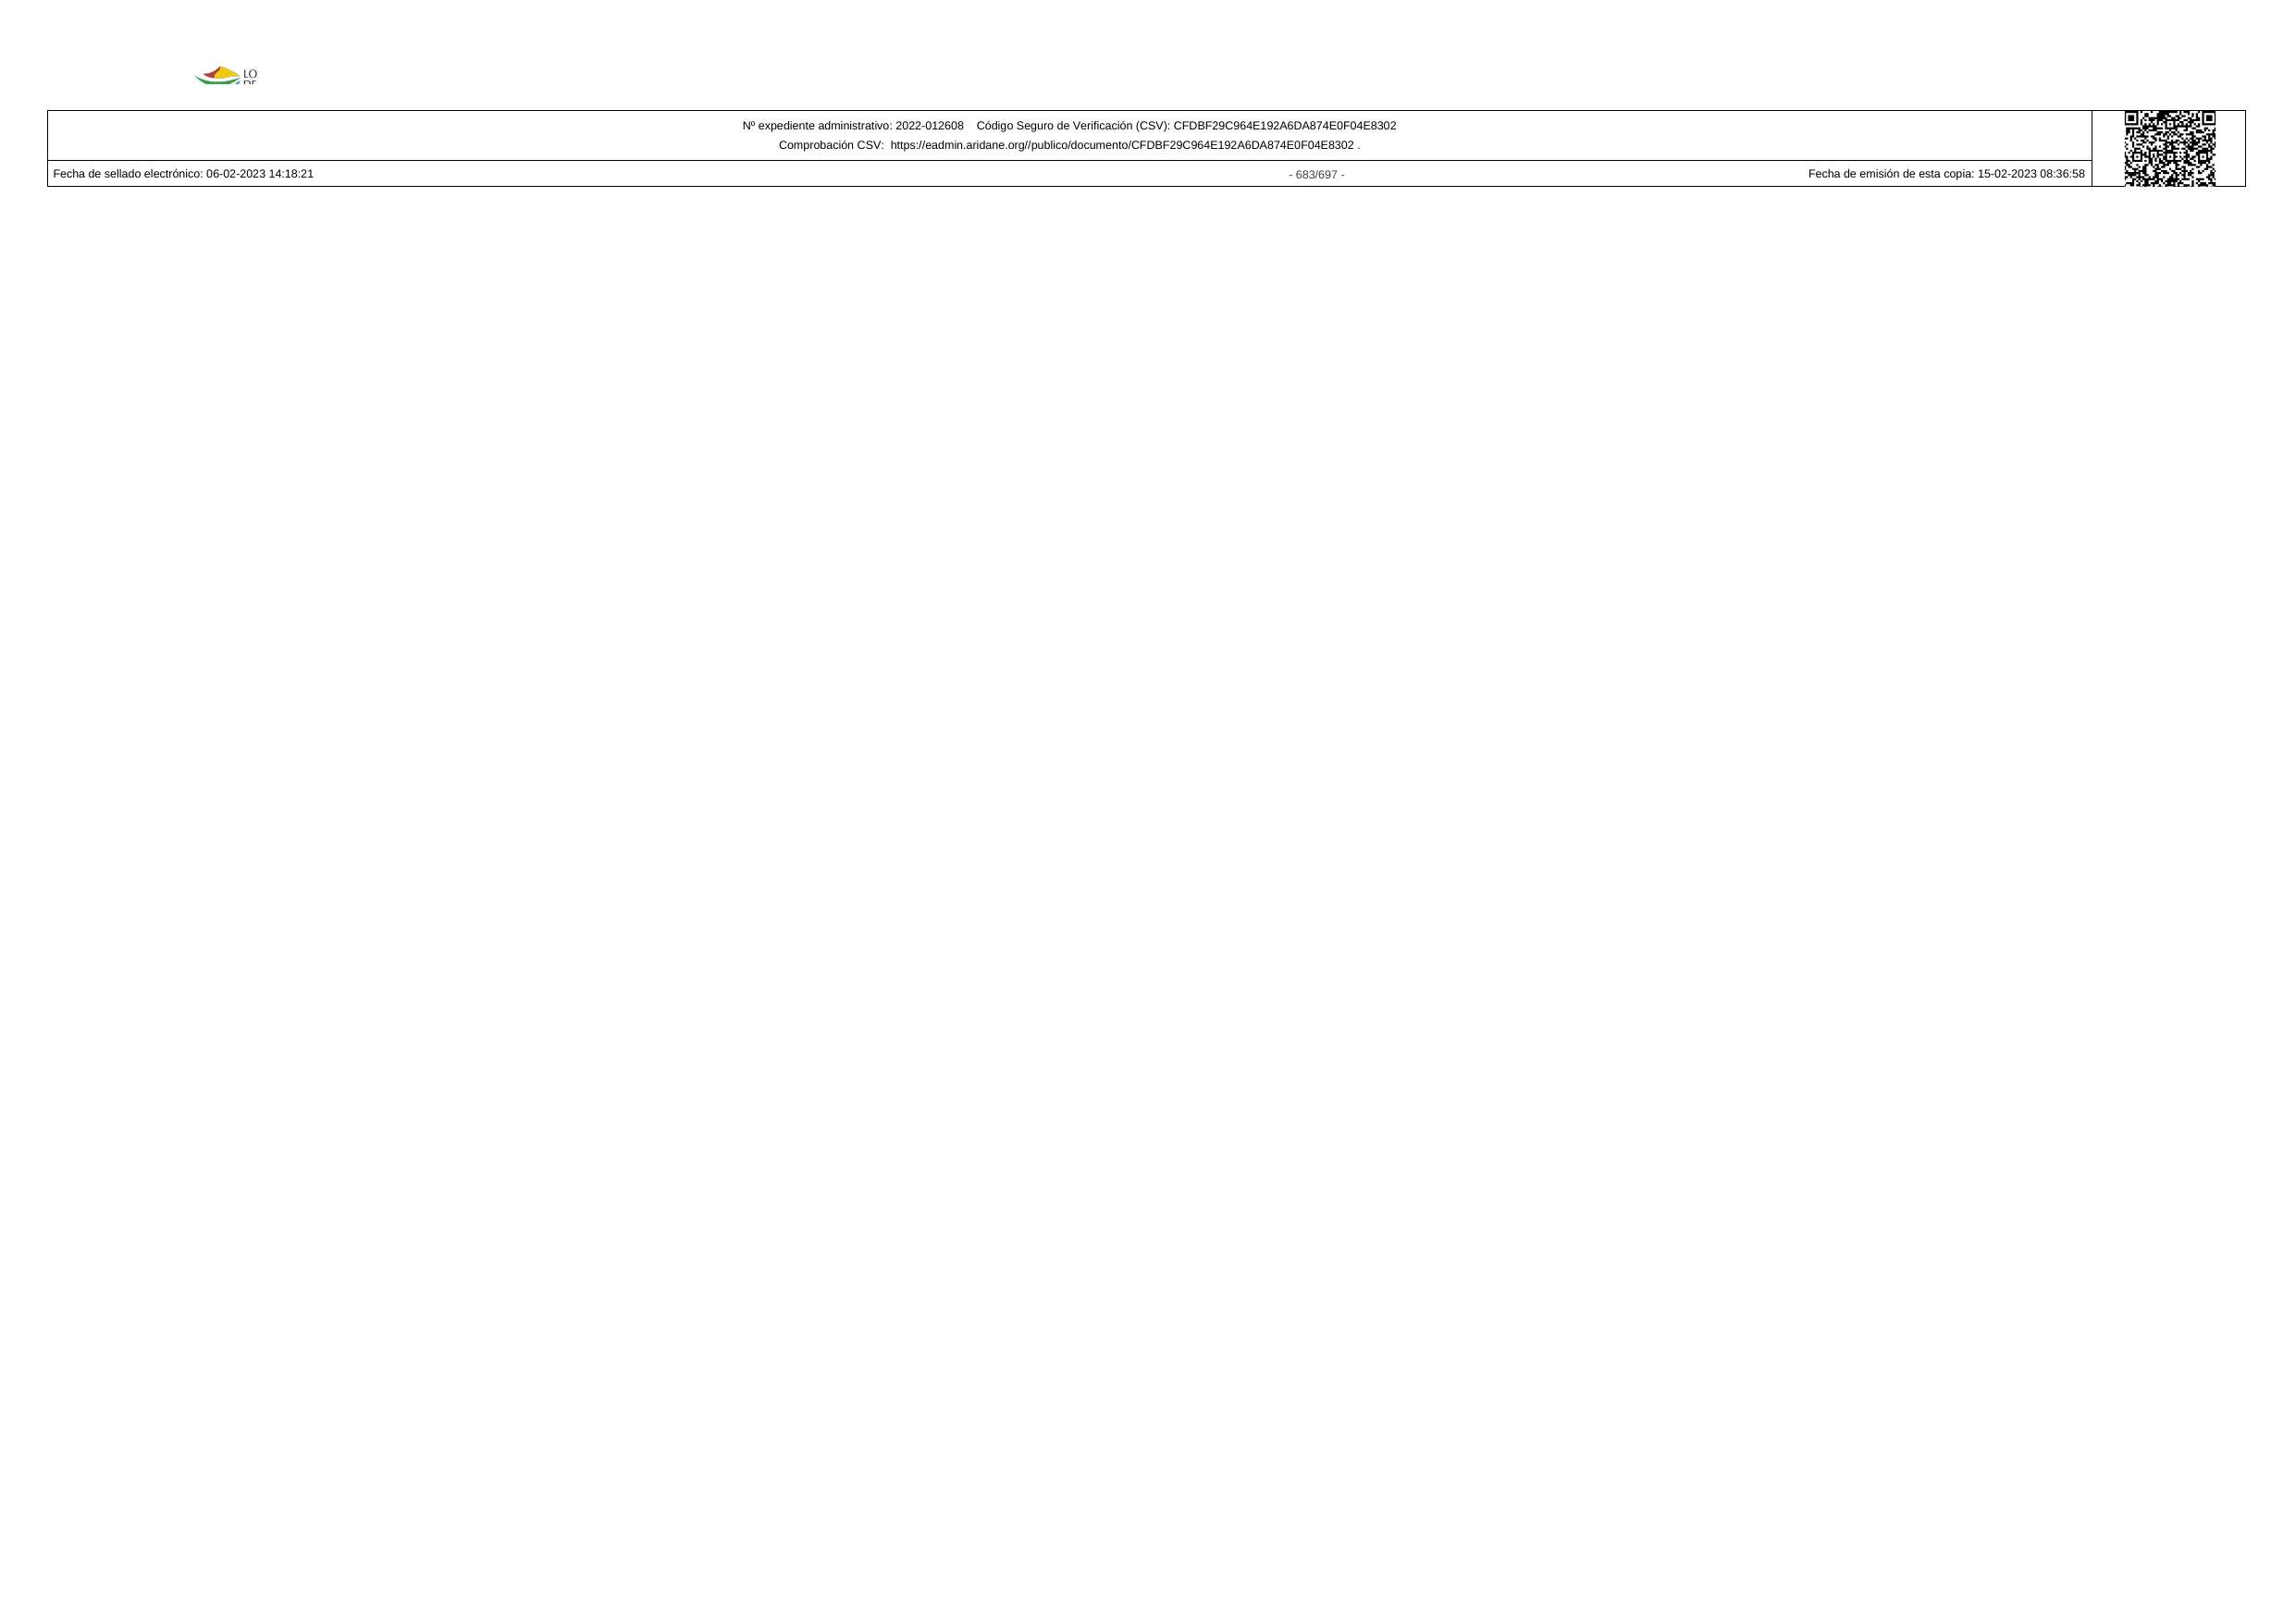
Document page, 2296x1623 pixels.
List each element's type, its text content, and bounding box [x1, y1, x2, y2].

table_cell Nº expediente administrativo: 2022-012608 Código Seguro de Verificación (CSV): CFDBF29C964E192A6DA874E0F04E8302 Comprobación CSV: https://eadmin.aridane.org//publico/documento/CFDBF29C964E192A6DA874E0F04E8302 . [48, 111, 2092, 160]
table_cell Fecha de sellado electrónico: 06-02-2023 14:18:21 - 683/697 - Fecha de emisión de esta copia: 15-02-2023 08:36:58 [48, 161, 2092, 186]
table_header [2216, 111, 2245, 186]
table_header [2092, 111, 2124, 186]
